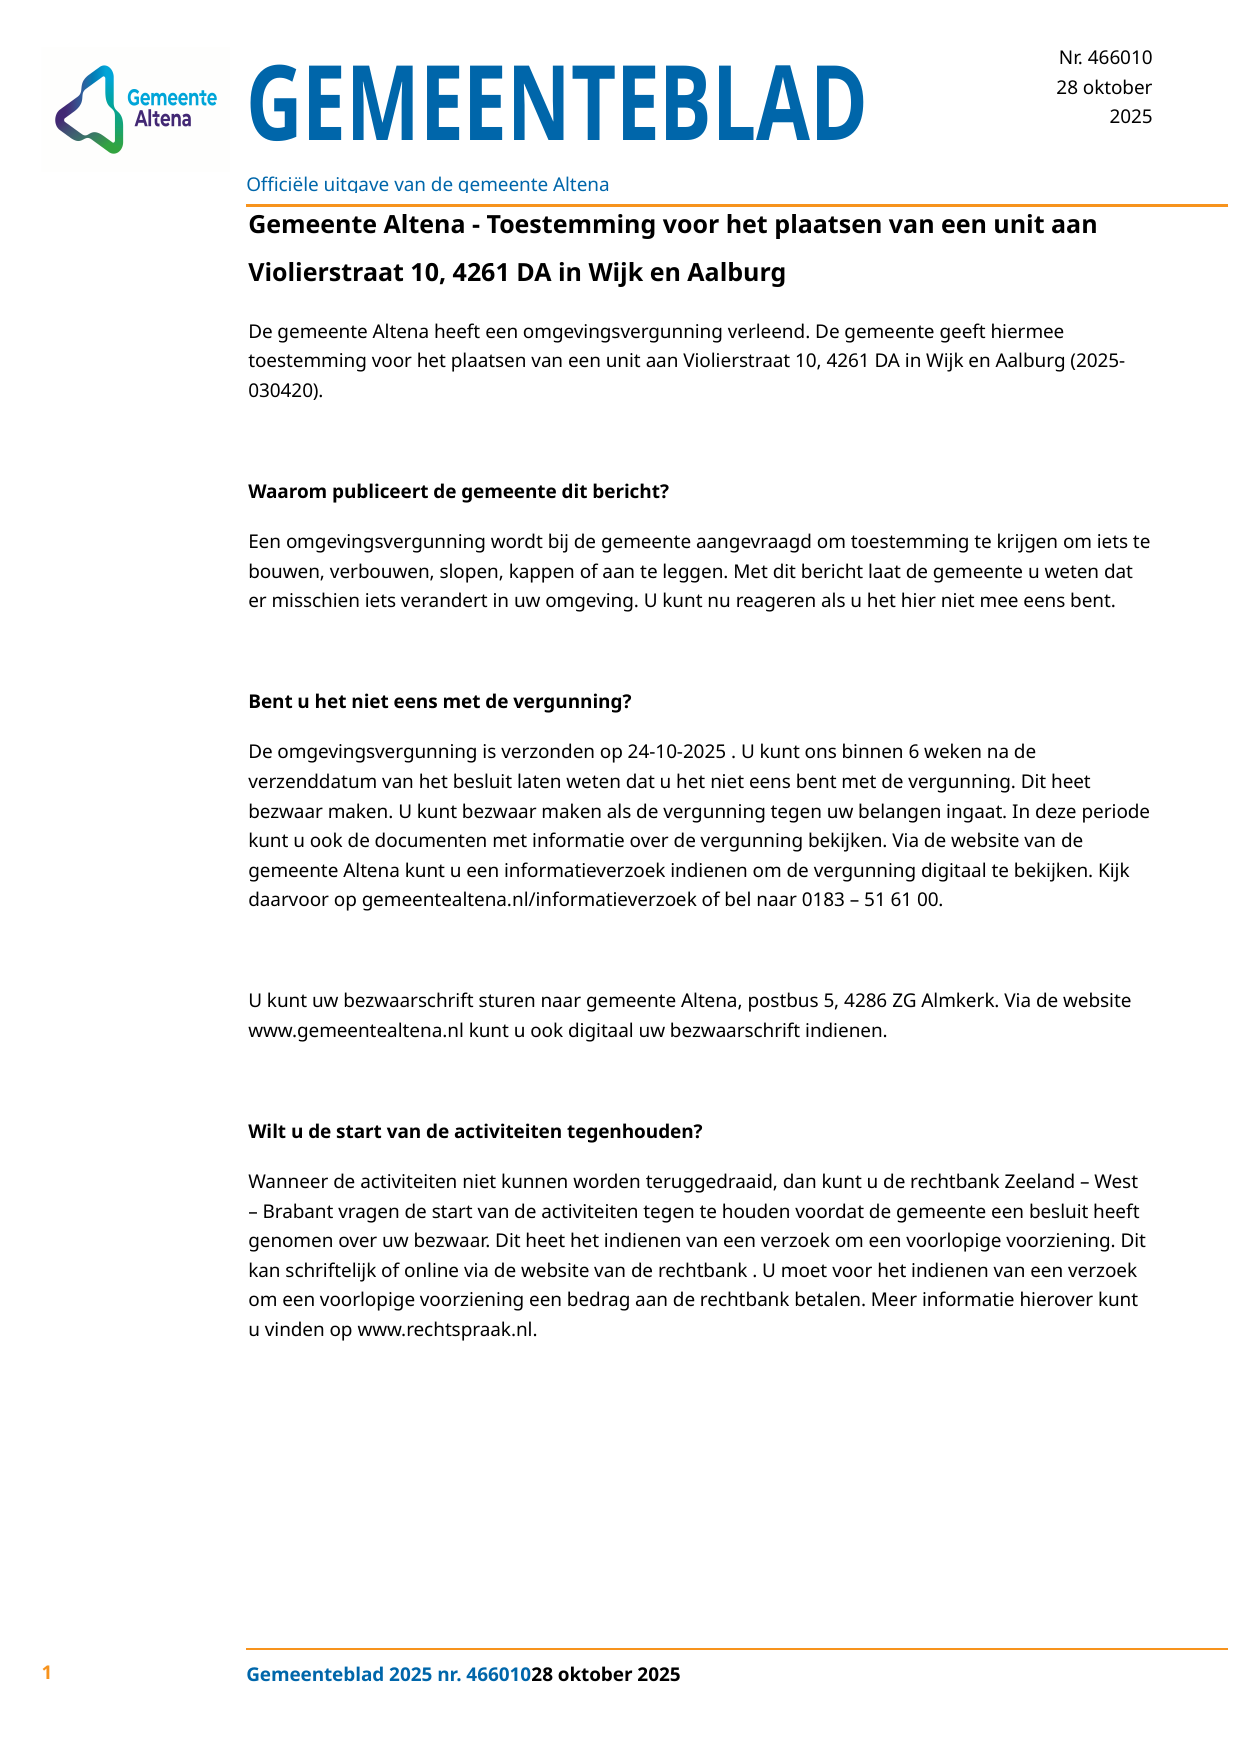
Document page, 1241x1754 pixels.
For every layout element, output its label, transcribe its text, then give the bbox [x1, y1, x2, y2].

text Waarom publiceert de gemeente dit bericht? [248, 478, 1152, 504]
text Een omgevingsvergunning wordt bij de gemeente aangevraagd om toestemming te krijgen om iets te bouwen, verbouwen, slopen, kappen of aan te leggen. Met dit bericht laat de gemeente u weten dat er misschien iets verandert in uw omgeving. U kunt nu reageren als u het hier niet mee eens bent. [248, 528, 1152, 613]
picture [41, 47, 231, 172]
text De omgevingsvergunning is verzonden op 24-10-2025 . U kunt ons binnen 6 weken na de verzenddatum van het besluit laten weten dat u het niet eens bent met de vergunning. Dit heet bezwaar maken. U kunt bezwaar maken als de vergunning tegen uw belangen ingaat. In deze periode kunt u ook de documenten met informatie over de vergunning bekijken. Via de website van de gemeente Altena kunt u een informatieverzoek indienen om de vergunning digitaal te bekijken. Kijk daarvoor op gemeentealtena.nl/informatieverzoek of bel naar 0183 – 51 61 00. [248, 739, 1152, 912]
text Wilt u de start van de activiteiten tegenhouden? [248, 1118, 1152, 1144]
text Wanneer de activiteiten niet kunnen worden teruggedraaid, dan kunt u de rechtbank Zeeland – West – Brabant vragen de start van de activiteiten tegen te houden voordat de gemeente een besluit heeft genomen over uw bezwaar. Dit heet het indienen van een verzoek om een voorlopige voorziening. Dit kan schriftelijk of online via de website van de rechtbank . U moet voor het indienen van een verzoek om een voorlopige voorziening een bedrag aan de rechtbank betalen. Meer informatie hierover kunt u vinden op www.rechtspraak.nl. [248, 1168, 1152, 1342]
text De gemeente Altena heeft een omgevingsvergunning verleend. De gemeente geeft hiermee toestemming voor het plaatsen van een unit aan Violierstraat 10, 4261 DA in Wijk en Aalburg (2025-030420). [248, 318, 1152, 403]
text Gemeente Altena - Toestemming voor het plaatsen van een unit aan Violierstraat 10, 4261 DA in Wijk en Aalburg [248, 207, 1152, 288]
text U kunt uw bezwaarschrift sturen naar gemeente Altena, postbus 5, 4286 ZG Almkerk. Via de website www.gemeentealtena.nl kunt u ook digitaal uw bezwaarschrift indienen. [248, 987, 1152, 1043]
text Bent u het niet eens met de vergunning? [248, 688, 1152, 714]
